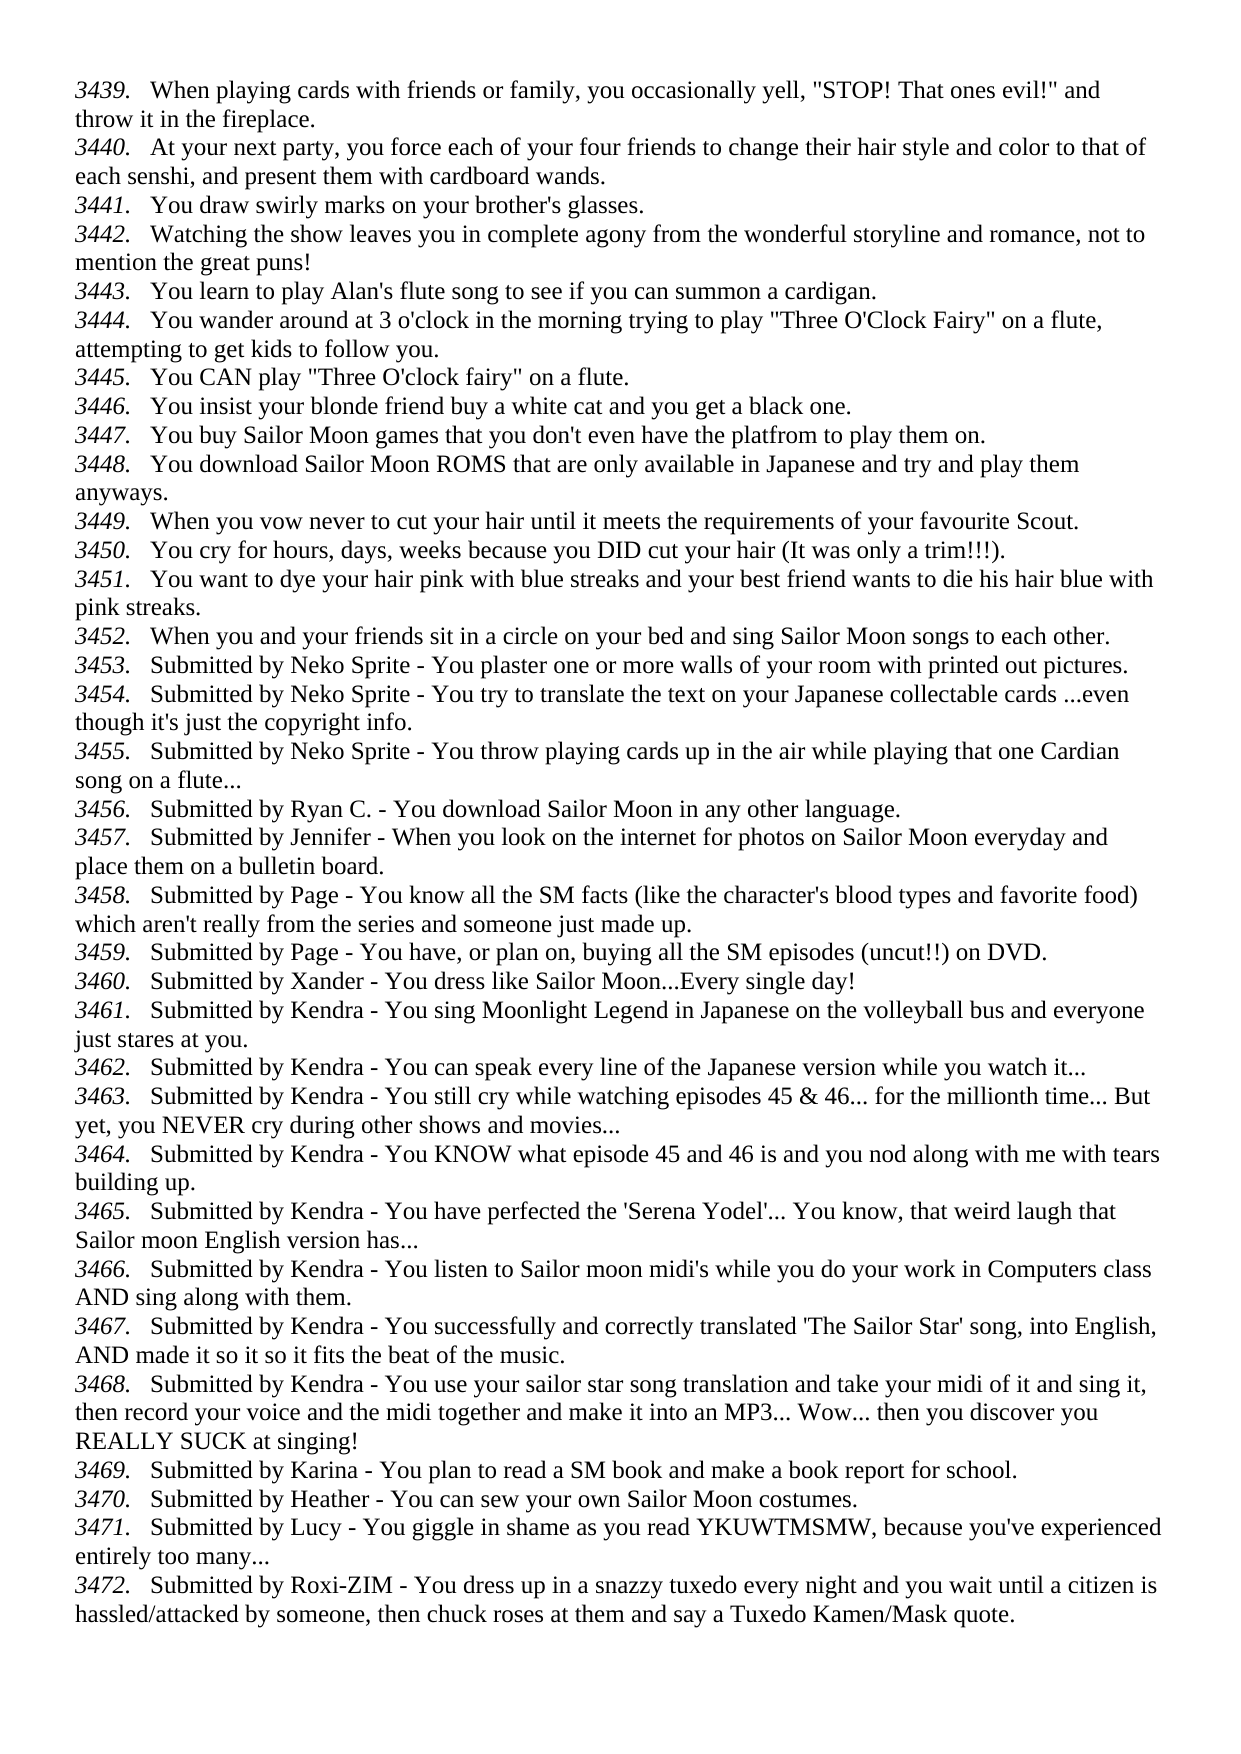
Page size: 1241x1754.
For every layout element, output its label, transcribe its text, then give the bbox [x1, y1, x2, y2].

list Submitted by Heather - You can sew your own Sailor Moon costumes. [75, 1484, 1165, 1512]
list Submitted by Roxi-ZIM - You dress up in a snazzy tuxedo every night and you wait until a citizen is hassled/attacked by someone, then chuck roses at them and say a Tuxedo Kamen/Mask quote. [75, 1570, 1165, 1627]
list Submitted by Page - You have, or plan on, buying all the SM episodes (uncut!!) on DVD. [75, 937, 1165, 966]
list Submitted by Xander - You dress like Sailor Moon...Every single day! [75, 966, 1165, 995]
list You CAN play "Three O'clock fairy" on a flute. [75, 362, 1165, 391]
list Submitted by Kendra - You KNOW what episode 45 and 46 is and you nod along with me with tears building up. [75, 1139, 1165, 1196]
list Submitted by Jennifer - When you look on the internet for photos on Sailor Moon everyday and place them on a bulletin board. [75, 822, 1165, 880]
list Submitted by Kendra - You use your sailor star song translation and take your midi of it and sing it, then record your voice and the midi together and make it into an MP3... Wow... then you discover you REALLY SUCK at singing! [75, 1369, 1165, 1455]
list You download Sailor Moon ROMS that are only available in Japanese and try and play them anyways. [75, 449, 1165, 506]
list Submitted by Karina - You plan to read a SM book and make a book report for school. [75, 1455, 1165, 1484]
list When playing cards with friends or family, you occasionally yell, "STOP! That ones evil!" and throw it in the fireplace. [75, 75, 1165, 132]
list You learn to play Alan's flute song to see if you can summon a cardigan. [75, 276, 1165, 305]
list Submitted by Lucy - You giggle in shame as you read YKUWTMSMW, because you've experienced entirely too many... [75, 1512, 1165, 1570]
list Submitted by Ryan C. - You download Sailor Moon in any other language. [75, 794, 1165, 822]
list Watching the show leaves you in complete agony from the wonderful storyline and romance, not to mention the great puns! [75, 219, 1165, 276]
list Submitted by Neko Sprite - You try to translate the text on your Japanese collectable cards ...even though it's just the copyright info. [75, 679, 1165, 736]
list Submitted by Kendra - You still cry while watching episodes 45 & 46... for the millionth time... But yet, you NEVER cry during other shows and movies... [75, 1081, 1165, 1139]
list Submitted by Kendra - You can speak every line of the Japanese version while you watch it... [75, 1052, 1165, 1081]
list You wander around at 3 o'clock in the morning trying to play "Three O'Clock Fairy" on a flute, attempting to get kids to follow you. [75, 305, 1165, 362]
list You want to dye your hair pink with blue streaks and your best friend wants to die his hair blue with pink streaks. [75, 564, 1165, 621]
list You buy Sailor Moon games that you don't even have the platfrom to play them on. [75, 420, 1165, 449]
list Submitted by Neko Sprite - You plaster one or more walls of your room with printed out pictures. [75, 650, 1165, 679]
list When you vow never to cut your hair until it meets the requirements of your favourite Scout. [75, 506, 1165, 535]
list When you and your friends sit in a circle on your bed and sing Sailor Moon songs to each other. [75, 621, 1165, 650]
list Submitted by Page - You know all the SM facts (like the character's blood types and favorite food) which aren't really from the series and someone just made up. [75, 880, 1165, 937]
list Submitted by Kendra - You successfully and correctly translated 'The Sailor Star' song, into English, AND made it so it so it fits the beat of the music. [75, 1311, 1165, 1369]
list Submitted by Neko Sprite - You throw playing cards up in the air while playing that one Cardian song on a flute... [75, 736, 1165, 794]
list You insist your blonde friend buy a white cat and you get a black one. [75, 391, 1165, 420]
list Submitted by Kendra - You sing Moonlight Legend in Japanese on the volleyball bus and everyone just stares at you. [75, 995, 1165, 1052]
list Submitted by Kendra - You have perfected the 'Serena Yodel'... You know, that weird laugh that Sailor moon English version has... [75, 1196, 1165, 1254]
list You draw swirly marks on your brother's glasses. [75, 190, 1165, 219]
list At your next party, you force each of your four friends to change their hair style and color to that of each senshi, and present them with cardboard wands. [75, 132, 1165, 190]
list You cry for hours, days, weeks because you DID cut your hair (It was only a trim!!!). [75, 535, 1165, 564]
list Submitted by Kendra - You listen to Sailor moon midi's while you do your work in Computers class AND sing along with them. [75, 1254, 1165, 1311]
